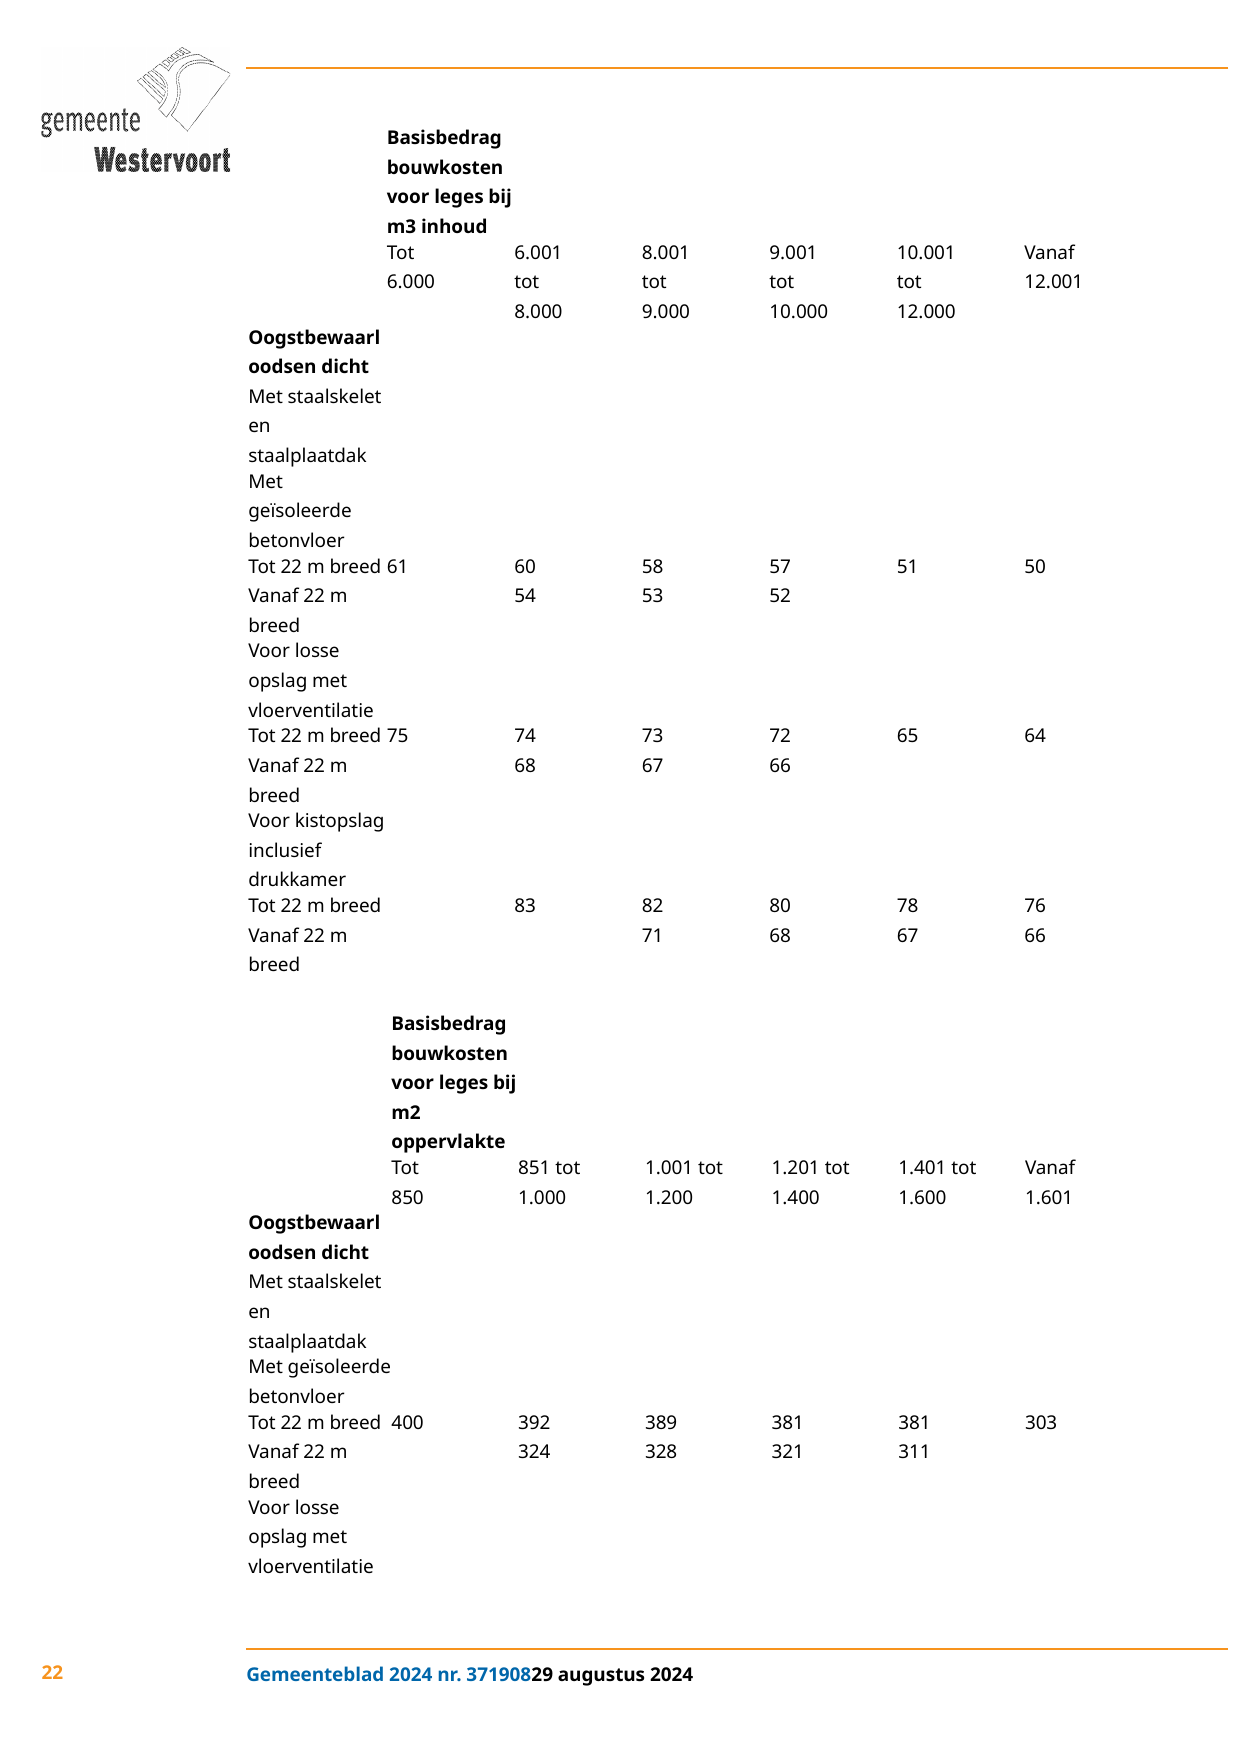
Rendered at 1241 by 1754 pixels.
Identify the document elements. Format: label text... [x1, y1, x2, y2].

table_cell [769, 808, 897, 892]
table_cell [391, 1210, 518, 1354]
table_cell 8.001 tot 9.000 [642, 239, 769, 324]
table_header Basisbedrag bouwkosten voor leges bij m3 inhoud [387, 125, 514, 239]
table_cell 78 67 [897, 893, 1024, 977]
table_cell [642, 468, 769, 553]
table_cell [514, 468, 642, 553]
table_cell 74 68 [514, 723, 642, 807]
table_cell [897, 324, 1024, 468]
table_cell [897, 638, 1024, 723]
table_cell 73 67 [642, 723, 769, 807]
table_cell [642, 324, 769, 468]
table_cell [769, 638, 897, 723]
table_cell 61 [387, 553, 514, 638]
table_cell 75 [387, 723, 514, 807]
table_cell Tot 850 [391, 1154, 518, 1209]
table_cell 82 71 [642, 893, 769, 977]
table_cell [645, 1354, 771, 1409]
table_cell Vanaf 1.601 [1025, 1154, 1152, 1209]
table_cell Voor losse opslag met vloerventilatie [248, 1494, 391, 1579]
table_cell 51 [897, 553, 1024, 638]
table_cell [387, 808, 514, 892]
table_cell [387, 468, 514, 553]
table_cell [1024, 638, 1152, 723]
table_cell 381 321 [771, 1409, 898, 1494]
table_cell [897, 808, 1024, 892]
table_cell 6.001 tot 8.000 [514, 239, 642, 324]
table_cell [387, 893, 514, 977]
table_cell Voor kistopslag inclusief drukkamer [248, 808, 387, 892]
table_cell 9.001 tot 10.000 [769, 239, 897, 324]
table_cell 50 [1024, 553, 1152, 638]
table_cell [769, 324, 897, 468]
table_cell [514, 638, 642, 723]
table_cell 303 [1025, 1409, 1152, 1494]
table_cell [248, 239, 387, 324]
table_cell [645, 1210, 771, 1354]
table_cell 57 52 [769, 553, 897, 638]
table_cell 83 [514, 893, 642, 977]
table_cell [771, 1354, 898, 1409]
table_cell 80 68 [769, 893, 897, 977]
table_cell [1024, 468, 1152, 553]
table_cell Oogstbewaarloodsen dicht Met staalskelet en staalplaatdak [248, 324, 387, 468]
table_cell [514, 324, 642, 468]
table_cell 10.001 tot 12.000 [897, 239, 1024, 324]
table_cell Tot 22 m breed Vanaf 22 m breed [248, 553, 387, 638]
table_cell 400 [391, 1409, 518, 1494]
table_cell [514, 808, 642, 892]
table_cell [645, 1494, 771, 1579]
table_cell [387, 324, 514, 468]
table_cell [898, 1210, 1025, 1354]
table_cell 392 324 [518, 1409, 645, 1494]
table_cell Met geïsoleerde betonvloer [248, 468, 387, 553]
table_cell Tot 6.000 [387, 239, 514, 324]
table_cell [642, 808, 769, 892]
table_cell [771, 1494, 898, 1579]
table_cell [518, 1210, 645, 1354]
table_cell 389 328 [645, 1409, 771, 1494]
table_cell [391, 1494, 518, 1579]
table_cell [897, 468, 1024, 553]
table_cell Tot 22 m breed Vanaf 22 m breed [248, 723, 387, 807]
table_cell 58 53 [642, 553, 769, 638]
table_cell [248, 1154, 391, 1209]
table_cell 381 311 [898, 1409, 1025, 1494]
table_cell [1024, 808, 1152, 892]
table_cell Vanaf 12.001 [1024, 239, 1152, 324]
table_cell 1.401 tot 1.600 [898, 1154, 1025, 1209]
table_cell [898, 1354, 1025, 1409]
table_cell [1025, 1494, 1152, 1579]
table_cell Oogstbewaarloodsen dicht Met staalskelet en staalplaatdak [248, 1210, 391, 1354]
table_cell 60 54 [514, 553, 642, 638]
table_cell [1024, 324, 1152, 468]
table_cell [642, 638, 769, 723]
table_cell 76 66 [1024, 893, 1152, 977]
table_cell [387, 638, 514, 723]
table_cell 65 [897, 723, 1024, 807]
table_cell 1.201 tot 1.400 [771, 1154, 898, 1209]
table_cell [1025, 1354, 1152, 1409]
table_cell Voor losse opslag met vloerventilatie [248, 638, 387, 723]
table_cell [518, 1494, 645, 1579]
table_cell [391, 1354, 518, 1409]
table_cell 1.001 tot 1.200 [645, 1154, 771, 1209]
table_cell Tot 22 m breed Vanaf 22 m breed [248, 893, 387, 977]
table_cell Tot 22 m breed Vanaf 22 m breed [248, 1409, 391, 1494]
table_cell [518, 1354, 645, 1409]
picture [41, 47, 231, 172]
table_header Basisbedrag bouwkosten voor leges bij m2 oppervlakte [391, 1010, 518, 1154]
table_cell [769, 468, 897, 553]
table_cell 72 66 [769, 723, 897, 807]
table_cell Met geïsoleerde betonvloer [248, 1354, 391, 1409]
table_cell [898, 1494, 1025, 1579]
table_cell 64 [1024, 723, 1152, 807]
table_cell [1025, 1210, 1152, 1354]
table_header [248, 125, 387, 239]
table_header [248, 1010, 391, 1154]
table_cell [771, 1210, 898, 1354]
table_cell 851 tot 1.000 [518, 1154, 645, 1209]
